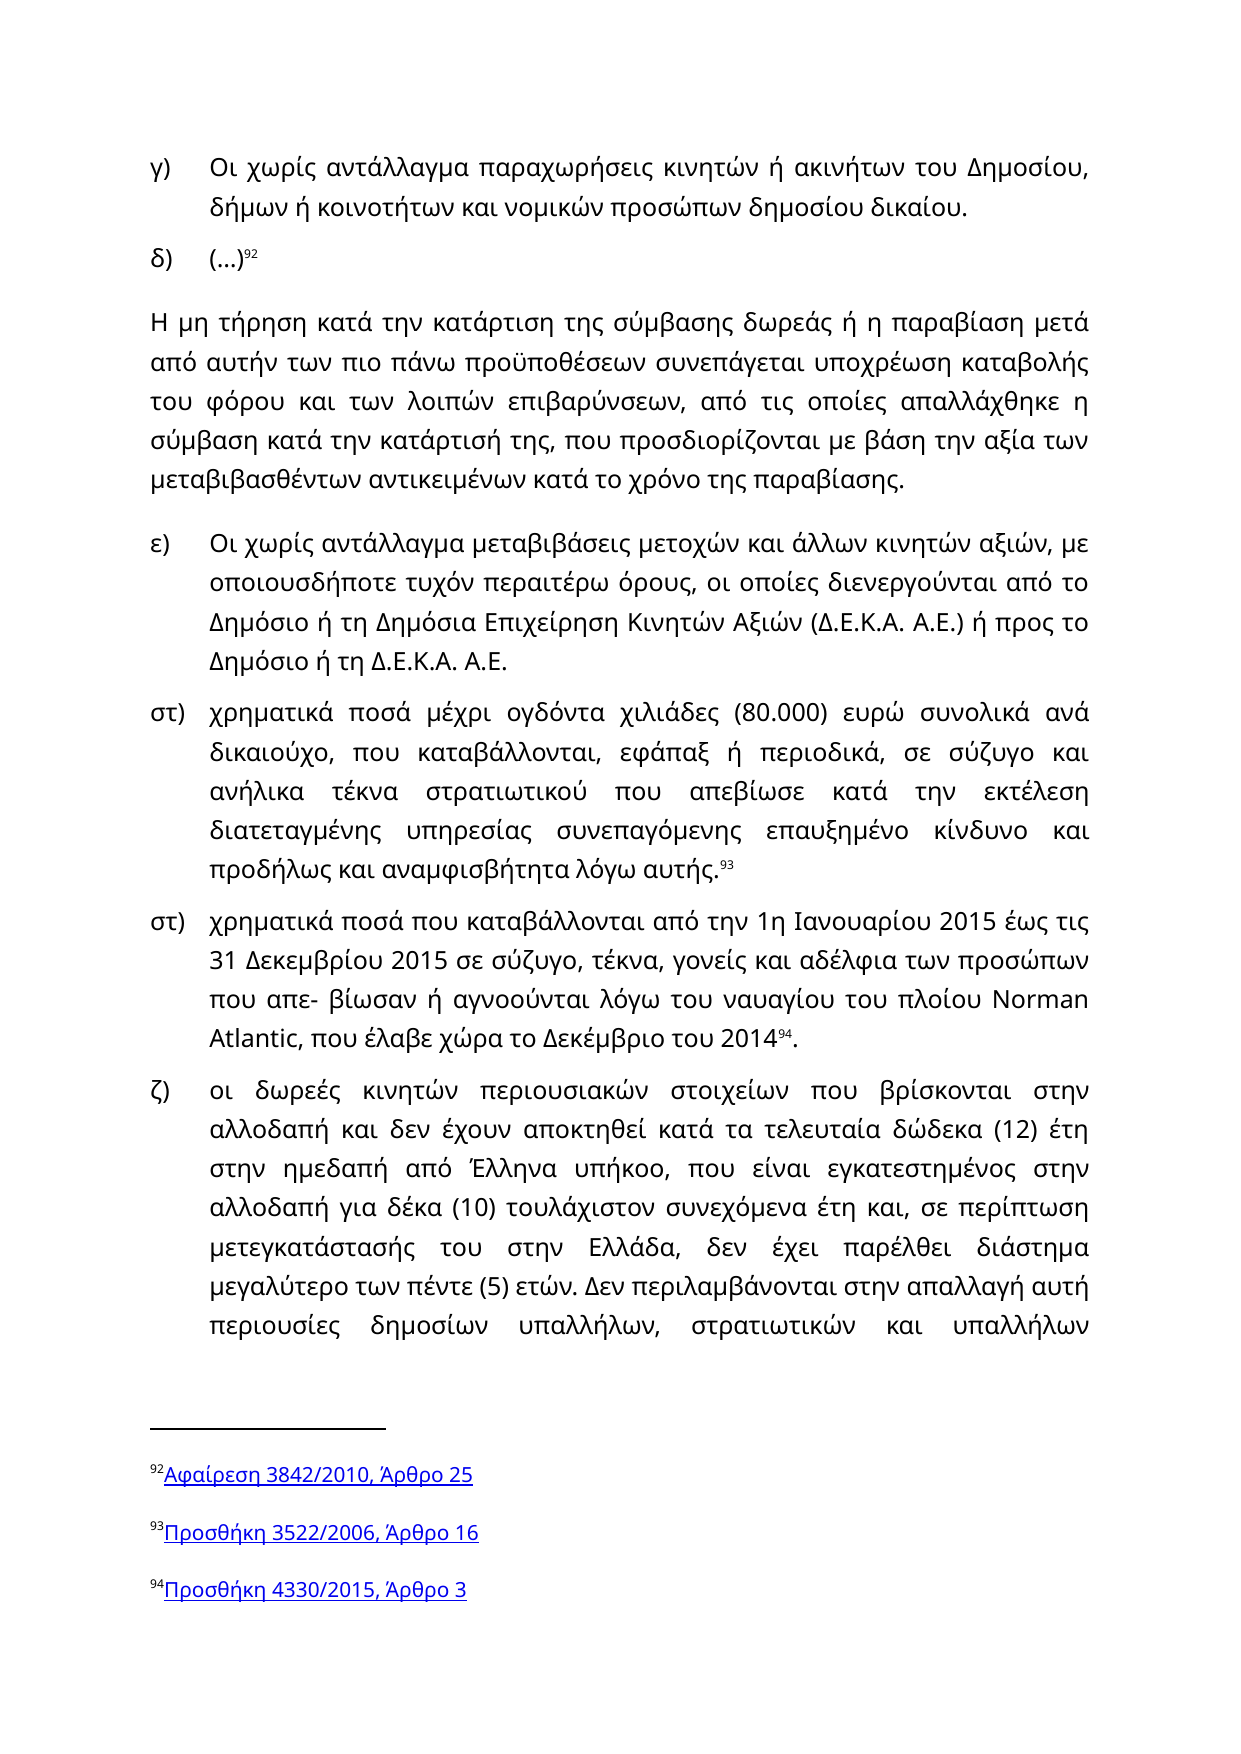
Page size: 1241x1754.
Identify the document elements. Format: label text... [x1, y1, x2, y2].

list στ) χρηματικά ποσά που καταβάλλονται από την 1η Ιανουαρίου 2015 έως τις 31 Δεκεμβρίου 2015 σε σύζυγο, τέκνα, γονείς και αδέλφια των προσώπων που απε- βίωσαν ή αγνοούνται λόγω του ναυαγίου του πλοίου Norman Atlantic, που έλαβε χώρα το Δεκέμβριο του 2014. [150, 903, 1090, 1055]
text Προσθήκη 3522/2006, Άρθρο 16 [150, 1518, 1090, 1546]
text Η μη τήρηση κατά την κατάρτιση της σύμβασης δωρεάς ή η παραβίαση μετά από αυτήν των πιο πάνω προϋποθέσεων συνεπάγεται υποχρέωση καταβολής του φόρου και των λοιπών επιβαρύνσεων, από τις οποίες απαλλάχθηκε η σύμβαση κατά την κατάρτισή της, που προσδιορίζονται με βάση την αξία των μεταβιβασθέντων αντικειμένων κατά το χρόνο της παραβίασης. [150, 305, 1090, 496]
list δ) (…) [150, 241, 1090, 275]
list ζ) οι δωρεές κινητών περιουσιακών στοιχείων που βρίσκονται στην αλλοδαπή και δεν έχουν αποκτηθεί κατά τα τελευταία δώδεκα (12) έτη στην ημεδαπή από Έλληνα υπήκοο, που είναι εγκατεστημένος στην αλλοδαπή για δέκα (10) τουλάχιστον συνεχόμενα έτη και, σε περίπτωση μετεγκατάστασής του στην Ελλάδα, δεν έχει παρέλθει διάστημα μεγαλύτερο των πέντε (5) ετών. Δεν περιλαμβάνονται στην απαλλαγή αυτή περιουσίες δημοσίων υπαλλήλων, στρατιωτικών και υπαλλήλων [150, 1072, 1090, 1342]
text Προσθήκη 4330/2015, Άρθρο 3 [150, 1576, 1090, 1604]
list στ) χρηματικά ποσά μέχρι ογδόντα χιλιάδες (80.000) ευρώ συνολικά ανά δικαιούχο, που καταβάλλονται, εφάπαξ ή περιοδικά, σε σύζυγο και ανήλικα τέκνα στρατιωτικού που απεβίωσε κατά την εκτέλεση διατεταγμένης υπηρεσίας συνεπαγόμενης επαυξημένο κίνδυνο και προδήλως και αναμφισβήτητα λόγω αυτής. [150, 695, 1090, 886]
list γ) Οι χωρίς αντάλλαγμα παραχωρήσεις κινητών ή ακινήτων του Δημοσίου, δήμων ή κοινοτήτων και νομικών προσώπων δημοσίου δικαίου. [150, 150, 1090, 223]
text Αφαίρεση 3842/2010, Άρθρο 25 [150, 1460, 1090, 1489]
list ε) Οι χωρίς αντάλλαγμα μεταβιβάσεις μετοχών και άλλων κινητών αξιών, με οποιουσδήποτε τυχόν περαιτέρω όρους, οι οποίες διενεργούνται από το Δημόσιο ή τη Δημόσια Επιχείρηση Κινητών Αξιών (Δ.Ε.Κ.Α. Α.Ε.) ή προς το Δημόσιο ή τη Δ.Ε.Κ.Α. Α.Ε. [150, 526, 1090, 677]
